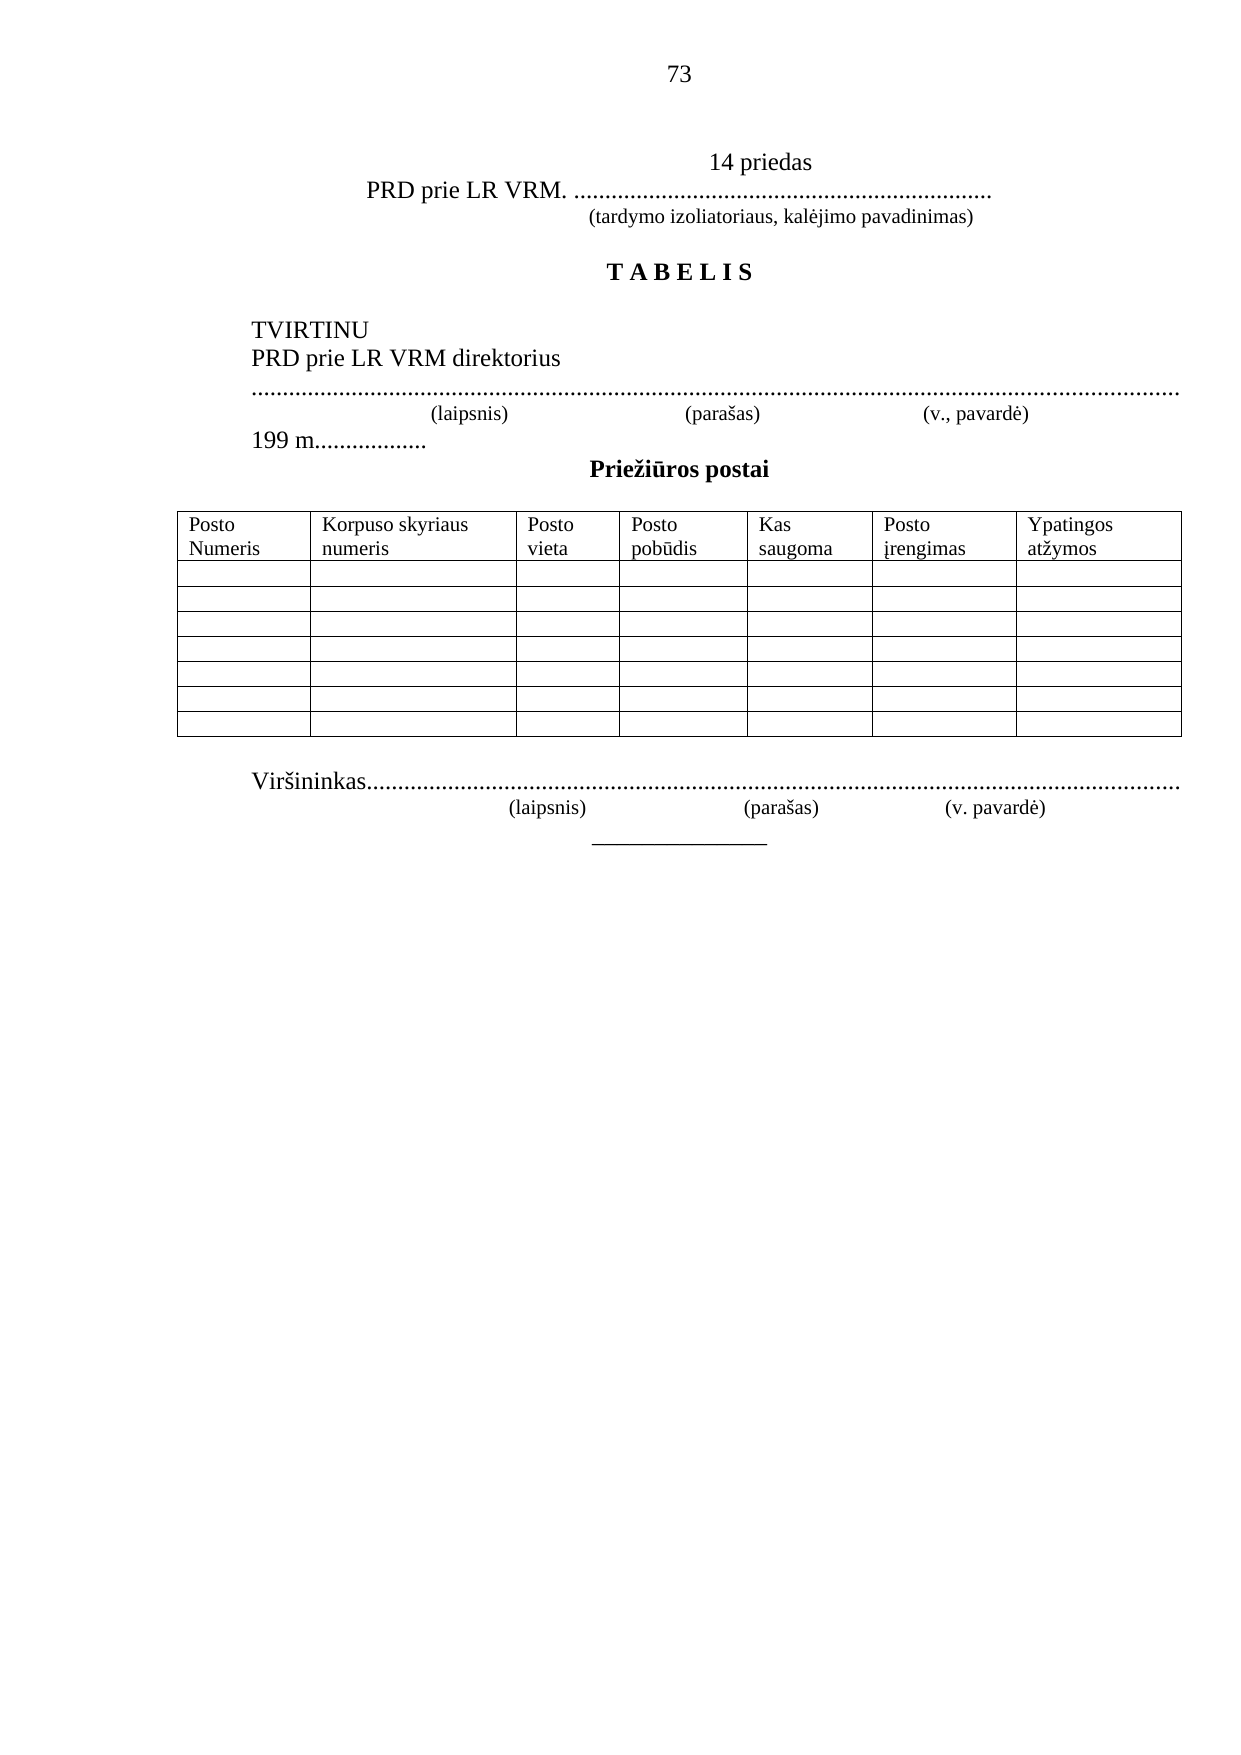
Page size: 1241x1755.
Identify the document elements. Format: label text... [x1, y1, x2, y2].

text PRD prie LR VRM direktorius [177, 343, 1181, 372]
table_header Posto įrengimas [873, 512, 1016, 560]
table_cell [620, 712, 747, 736]
table_header Ypatingos atžymos [1017, 512, 1181, 560]
table_cell [178, 561, 310, 586]
table_cell [620, 561, 747, 586]
table_header Korpuso skyriaus numeris [311, 512, 516, 560]
table_header Posto Numeris [178, 512, 310, 560]
text (laipsnis) (parašas) (v., pavardė) [177, 401, 1181, 425]
table_cell [517, 662, 619, 686]
table_cell [1017, 612, 1181, 636]
table_cell [873, 662, 1016, 686]
table_cell [178, 587, 310, 611]
table_cell [748, 561, 872, 586]
table_cell [311, 612, 516, 636]
table_cell [748, 712, 872, 736]
text Viršininkas [177, 766, 1181, 795]
table_cell [311, 712, 516, 736]
table_cell [873, 561, 1016, 586]
table_cell [178, 712, 310, 736]
table_cell [311, 662, 516, 686]
table_cell [620, 637, 747, 661]
table_cell [748, 637, 872, 661]
text (tardymo izoliatoriaus, kalėjimo pavadinimas) [177, 204, 1181, 228]
table_cell [748, 662, 872, 686]
table_cell [517, 687, 619, 711]
table_cell [620, 587, 747, 611]
table_cell [620, 612, 747, 636]
table_cell [178, 612, 310, 636]
text ______________ [177, 819, 1181, 847]
table_cell [873, 587, 1016, 611]
text 14 priedas [177, 147, 1181, 176]
table_cell [873, 687, 1016, 711]
text T A B E L I S [177, 257, 1181, 286]
table_cell [1017, 662, 1181, 686]
table_cell [1017, 687, 1181, 711]
table_cell [517, 587, 619, 611]
table_cell [311, 687, 516, 711]
table_header Posto pobūdis [620, 512, 747, 560]
table_cell [178, 687, 310, 711]
table_cell [748, 587, 872, 611]
table_cell [620, 687, 747, 711]
table_cell [178, 637, 310, 661]
table_cell [311, 561, 516, 586]
table_cell [748, 612, 872, 636]
table_cell [517, 637, 619, 661]
table_cell [1017, 561, 1181, 586]
table_cell [873, 712, 1016, 736]
table_cell [748, 687, 872, 711]
text PRD prie LR VRM. ................................................................... [177, 176, 1181, 204]
text (laipsnis) (parašas) (v. pavardė) [177, 795, 1181, 819]
table_cell [311, 637, 516, 661]
table_cell [1017, 637, 1181, 661]
table_cell [873, 612, 1016, 636]
table_cell [178, 662, 310, 686]
table_cell [620, 662, 747, 686]
table_cell [1017, 587, 1181, 611]
table_cell [517, 712, 619, 736]
table_cell [873, 637, 1016, 661]
table_header Posto vieta [517, 512, 619, 560]
table_cell [517, 561, 619, 586]
text Priežiūros postai [177, 454, 1181, 482]
table_header Kas saugoma [748, 512, 872, 560]
table_cell [311, 587, 516, 611]
table_cell [1017, 712, 1181, 736]
text 199 m.................. [177, 425, 1181, 454]
text TVIRTINU [177, 315, 1181, 343]
table_cell [517, 612, 619, 636]
